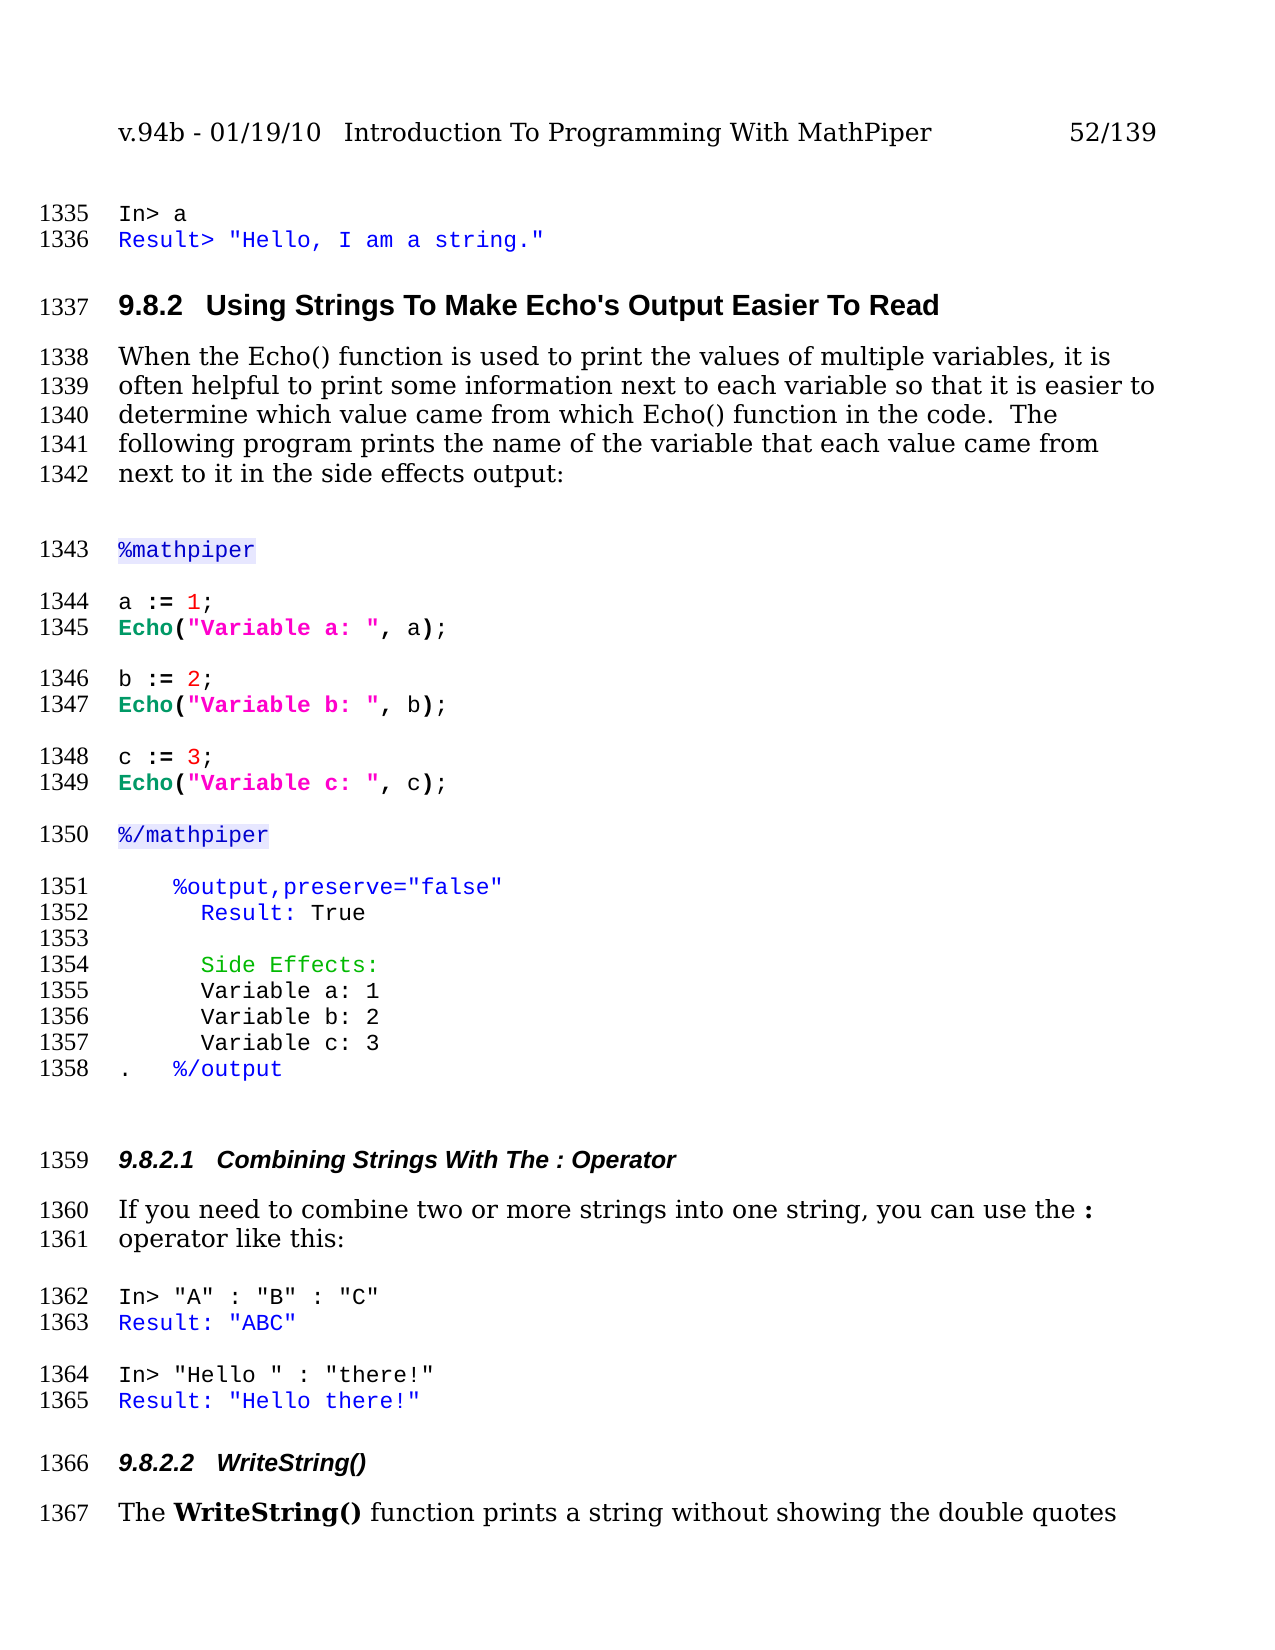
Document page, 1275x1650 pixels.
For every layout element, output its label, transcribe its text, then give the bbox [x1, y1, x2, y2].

text Echo("Variable c: ", c); [118, 772, 1157, 797]
text In> a [118, 203, 1157, 229]
text Variable b: 2 [118, 1005, 1157, 1031]
text In> "A" : "B" : "C" [118, 1285, 1157, 1311]
text If you need to combine two or more strings into one string, you can use the : operator like this: [118, 1195, 1157, 1253]
text Result: "Hello there!" [118, 1389, 1157, 1415]
text Echo("Variable a: ", a); [118, 616, 1157, 642]
text Result: "ABC" [118, 1311, 1157, 1337]
text %mathpiper [118, 538, 1157, 564]
text Side Effects: [118, 953, 1157, 979]
text a := 1; [118, 590, 1157, 616]
text %output,preserve="false" [118, 875, 1157, 901]
text c := 3; [118, 746, 1157, 772]
text Echo("Variable b: ", b); [118, 694, 1157, 720]
text . %/output [118, 1057, 1157, 1083]
text Variable a: 1 [118, 979, 1157, 1005]
text b := 2; [118, 668, 1157, 694]
subtitle Combining Strings With The : Operator [118, 1145, 1157, 1174]
text %/mathpiper [118, 823, 1157, 849]
text When the Echo() function is used to print the values of multiple variables, it is often helpful to print some information next to each variable so that it is easier to determine which value came from which Echo() function in the code. The following program prints the name of the variable that each value came from next to it in the side effects output: [118, 342, 1157, 488]
text The WriteString() function prints a string without showing the double quotes [118, 1497, 1157, 1527]
subtitle WriteString() [118, 1448, 1157, 1477]
text Result> "Hello, I am a string." [118, 229, 1157, 254]
text Variable c: 3 [118, 1031, 1157, 1057]
subtitle Using Strings To Make Echo's Output Easier To Read [118, 288, 1157, 321]
text In> "Hello " : "there!" [118, 1363, 1157, 1389]
text Result: True [118, 901, 1157, 927]
